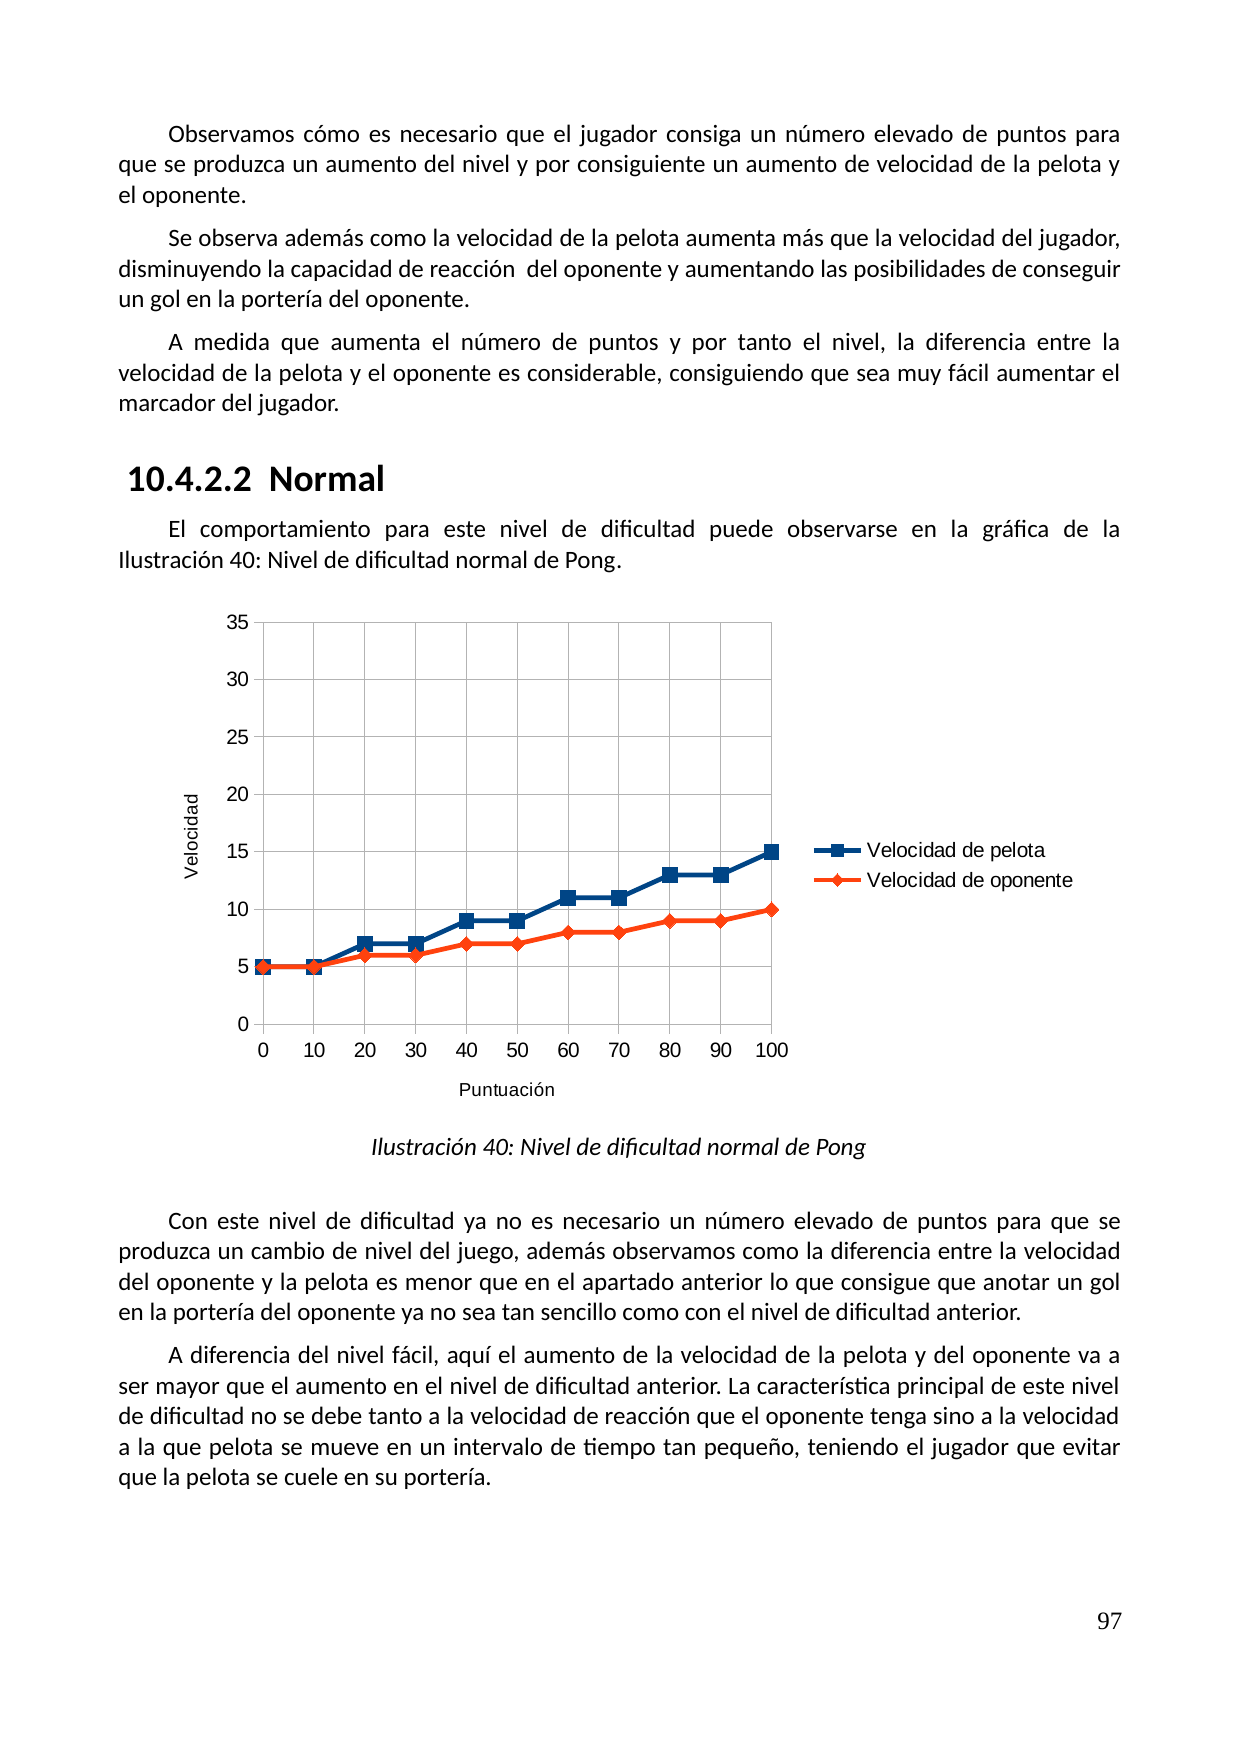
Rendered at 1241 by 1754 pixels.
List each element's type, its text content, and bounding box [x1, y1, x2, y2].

subtitle Normal [118, 455, 1122, 501]
text El comportamiento para este nivel de dificultad puede observarse en la gráfica de la Ilustración 40: Nivel de dificultad normal de Pong. [118, 514, 1122, 575]
text Ilustración 40: Nivel de dificultad normal de Pong [148, 1132, 1092, 1162]
text Observamos cómo es necesario que el jugador consiga un número elevado de puntos para que se produzca un aumento del nivel y por consiguiente un aumento de velocidad de la pelota y el oponente. [118, 118, 1122, 210]
text A diferencia del nivel fácil, aquí el aumento de la velocidad de la pelota y del oponente va a ser mayor que el aumento en el nivel de dificultad anterior. La característica principal de este nivel de dificultad no se debe tanto a la velocidad de reacción que el oponente tenga sino a la velocidad a la que pelota se mueve en un intervalo de tiempo tan pequeño, teniendo el jugador que evitar que la pelota se cuele en su portería. [118, 1339, 1122, 1492]
text Se observa además como la velocidad de la pelota aumenta más que la velocidad del jugador, disminuyendo la capacidad de reacción del oponente y aumentando las posibilidades de conseguir un gol en la portería del oponente. [118, 222, 1122, 314]
text A medida que aumenta el número de puntos y por tanto el nivel, la diferencia entre la velocidad de la pelota y el oponente es considerable, consiguiendo que sea muy fácil aumentar el marcador del jugador. [118, 326, 1122, 418]
text Con este nivel de dificultad ya no es necesario un número elevado de puntos para que se produzca un cambio de nivel del juego, además observamos como la diferencia entre la velocidad del oponente y la pelota es menor que en el apartado anterior lo que consigue que anotar un gol en la portería del oponente ya no sea tan sencillo como con el nivel de dificultad anterior. [118, 1205, 1122, 1327]
